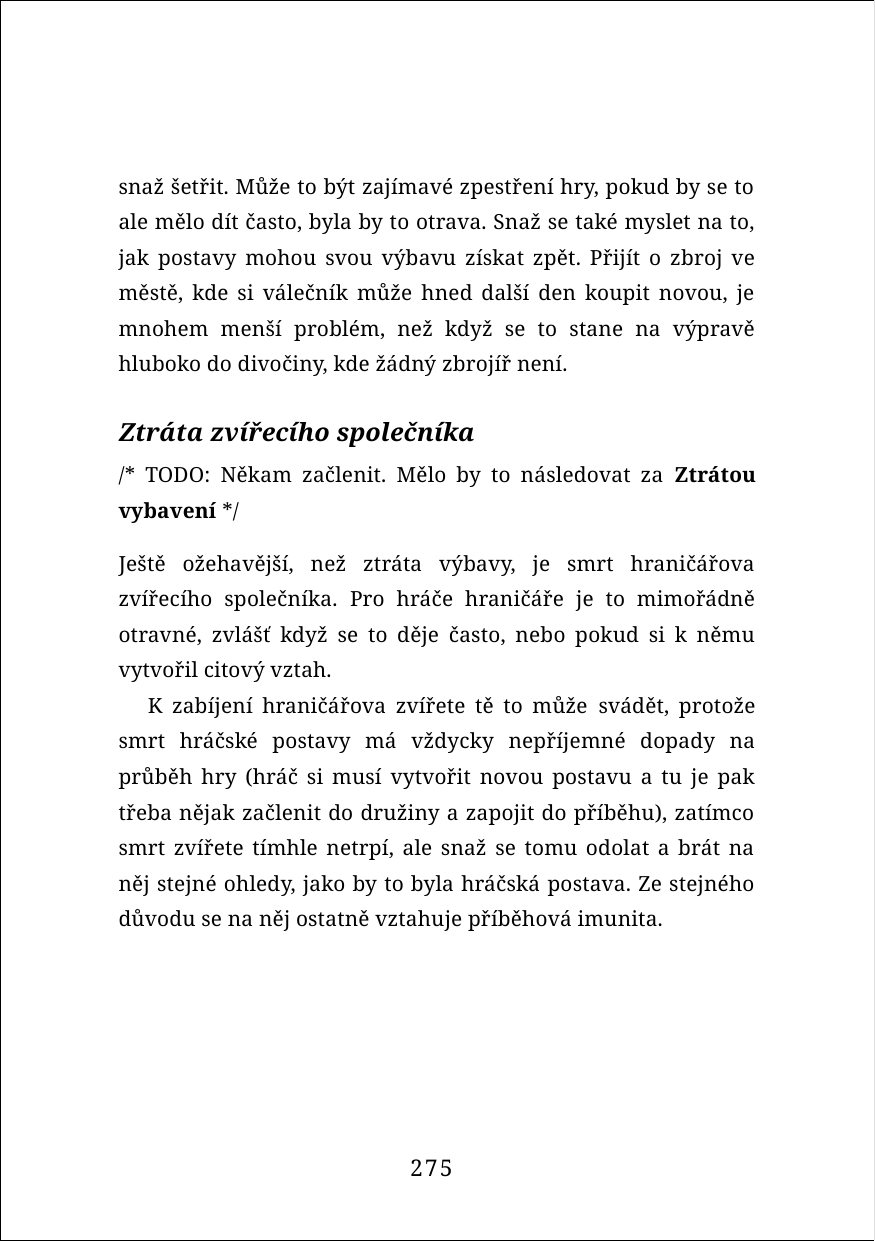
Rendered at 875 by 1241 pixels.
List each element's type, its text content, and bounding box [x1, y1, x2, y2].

text /* TODO: Někam začlenit. Mělo by to následovat za Ztrátou vybavení */ [118, 460, 756, 524]
text Ještě ožehavější, než ztráta výbavy, je smrt hraničářova zvířecího společníka. Pro hráče hraničáře je to mimořádně otravné, zvlášť když se to děje často, nebo pokud si k němu vytvořil citový vztah. K zabíjení hraničářova zvířete tě to může svádět, protože smrt hráčské postavy má vždycky nepříjemné dopady na průběh hry (hráč si musí vytvořit novou postavu a tu je pak třeba nějak začlenit do družiny a zapojit do příběhu), zatímco smrt zvířete tímhle netrpí, ale snaž se tomu odolat a brát na něj stejné ohledy, jako by to byla hráčská postava. Ze stejného důvodu se na něj ostatně vztahuje příběhová imunita. [118, 549, 756, 933]
subtitle Ztráta zvířecího společníka [118, 414, 756, 448]
text snaž šetřit. Může to být zajímavé zpestření hry, pokud by se to ale mělo dít často, byla by to otrava. Snaž se také myslet na to, jak postavy mohou svou výbavu získat zpět. Přijít o zbroj ve městě, kde si válečník může hned další den koupit novou, je mnohem menší problém, než když se to stane na výpravě hluboko do divočiny, kde žádný zbrojíř není. [118, 172, 756, 378]
